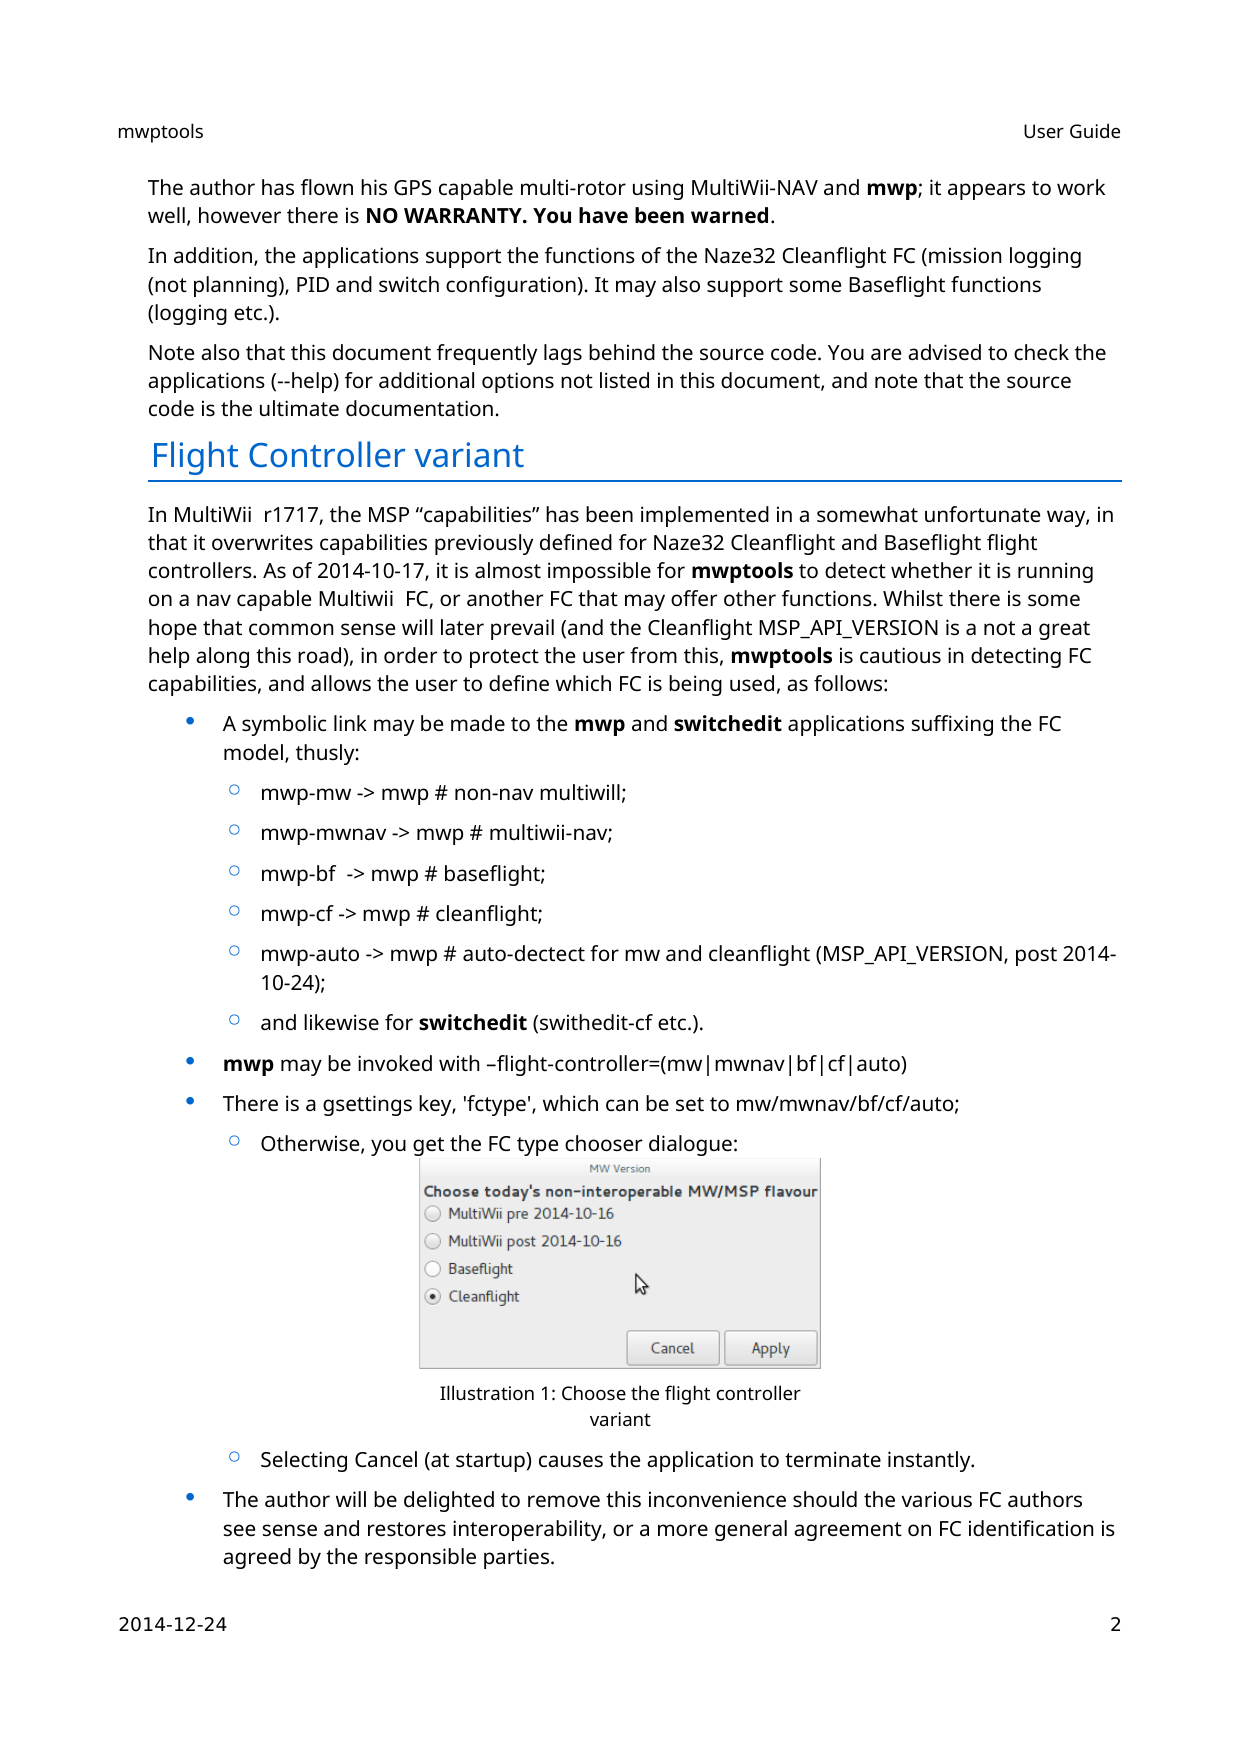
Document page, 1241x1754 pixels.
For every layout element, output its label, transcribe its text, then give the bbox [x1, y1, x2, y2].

list Otherwise, you get the FC type chooser dialogue: [223, 1129, 1122, 1158]
list Selecting Cancel (at startup) causes the application to terminate instantly. [223, 1369, 1122, 1473]
list mwp-bf -> mwp # baseflight; [223, 859, 1122, 887]
list mwp-auto -> mwp # auto-dectect for mw and cleanflight (MSP_API_VERSION, post 2014-10-24); [223, 939, 1122, 996]
list mwp-mwnav -> mwp # multiwii-nav; [223, 818, 1122, 847]
list A symbolic link may be made to the mwp and switchedit applications suffixing the FC model, thusly: [185, 709, 1122, 766]
list mwp may be invoked with –flight-controller=(mw|mwnav|bf|cf|auto) [185, 1049, 1122, 1077]
list The author will be delighted to remove this inconvenience should the various FC authors see sense and restores interoperability, or a more general agreement on FC identification is agreed by the responsible parties. [185, 1485, 1122, 1570]
picture [419, 1158, 821, 1369]
list Note also that this document frequently lags behind the source code. You are advised to check the applications (--help) for additional options not listed in this document, and note that the source code is the ultimate documentation. [148, 338, 1122, 423]
list mwp-cf -> mwp # cleanflight; [223, 899, 1122, 928]
list The author has flown his GPS capable multi-rotor using MultiWii-NAV and mwp; it appears to work well, however there is NO WARRANTY. You have been warned. [148, 173, 1122, 229]
text In MultiWii r1717, the MSP “capabilities” has been implemented in a somewhat unfortunate way, in that it overwrites capabilities previously defined for Naze32 Cleanflight and Baseflight flight controllers. As of 2014-10-17, it is almost impossible for mwptools to detect whether it is running on a nav capable Multiwii FC, or another FC that may offer other functions. Whilst there is some hope that common sense will later prevail (and the Cleanflight MSP_API_VERSION is a not a great help along this road), in order to protect the user from this, mwptools is cautious in detecting FC capabilities, and allows the user to define which FC is being used, as follows: [148, 500, 1122, 697]
list Illustration 1: Choose the flight controller variant [419, 1369, 821, 1431]
list In addition, the applications support the functions of the Naze32 Cleanflight FC (mission logging (not planning), PID and switch configuration). It may also support some Baseflight functions (logging etc.). [148, 241, 1122, 326]
list There is a gsettings key, 'fctype', which can be set to mw/mwnav/bf/cf/auto; [185, 1089, 1122, 1118]
list mwp-mw -> mwp # non-nav multiwill; [223, 778, 1122, 806]
list and likewise for switchedit (swithedit-cf etc.). [223, 1008, 1122, 1037]
subtitle Flight Controller variant [148, 429, 1122, 480]
